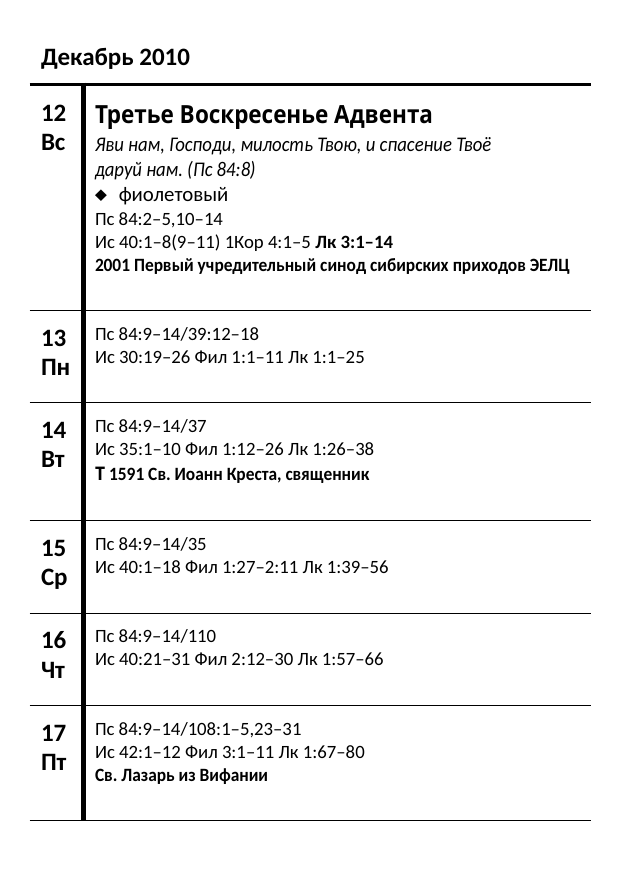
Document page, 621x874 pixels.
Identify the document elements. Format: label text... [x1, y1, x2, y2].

table_cell Пс 84:9–14/110 Ис 40:21–31 Фил 2:12–30 Лк 1:57–66 [86, 614, 591, 705]
table_cell 15 Ср [30, 521, 81, 612]
table_cell 12 Вс [30, 86, 81, 310]
table_cell Пс 84:9–14/37 Ис 35:1–10 Фил 1:12–26 Лк 1:26–38 T 1591 Св. Иоанн Креста, священник [86, 403, 591, 520]
table_cell 16 Чт [30, 614, 81, 705]
table_header Декабрь 2010 [30, 30, 591, 83]
table_cell 14 Вт [30, 403, 81, 520]
table_cell 13 Пн [30, 311, 81, 402]
table_cell Третье Воскресенье Адвента Яви нам, Господи, милость Твою, и спасение Твоё даруй нам. (Пс 84:8) фиолетовый Пс 84:2–5,10–14 Ис 40:1–8(9–11) 1Кор 4:1–5 Лк 3:1–14 2001 Первый учредительный синод сибирских приходов ЭЕЛЦ [86, 86, 591, 310]
table_cell 17 Пт [30, 706, 81, 820]
table_cell Пс 84:9–14/39:12–18 Ис 30:19–26 Фил 1:1–11 Лк 1:1–25 [86, 311, 591, 402]
table_cell Пс 84:9–14/35 Ис 40:1–18 Фил 1:27–2:11 Лк 1:39–56 [86, 521, 591, 612]
table_cell Пс 84:9–14/108:1–5,23–31 Ис 42:1–12 Фил 3:1–11 Лк 1:67–80 Св. Лазарь из Вифании [86, 706, 591, 820]
